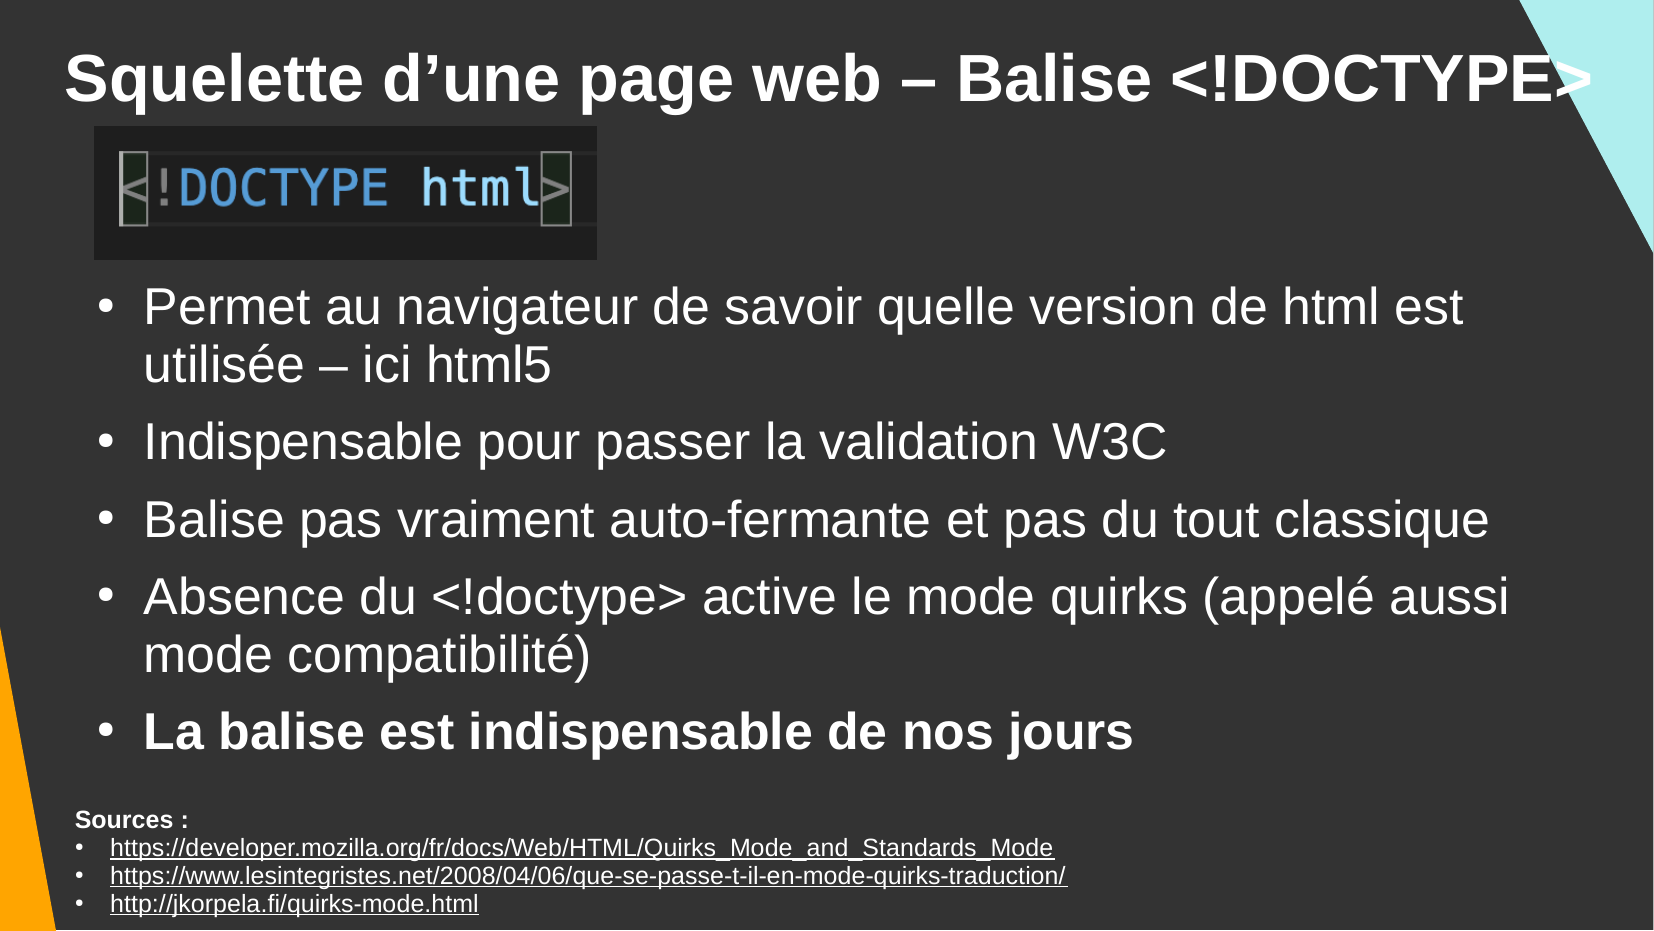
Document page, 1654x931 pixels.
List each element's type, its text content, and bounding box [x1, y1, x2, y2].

text_box [1519, 0, 1654, 255]
list Permet au navigateur de savoir quelle version de html est utilisée – ici html5 Indispensable pour passer la validation W3C Balise pas vraiment auto-fermante et pas du tout classique Absence du <!doctype> active le mode quirks (appelé aussi mode compatibilité) La balise est indispensable de nos jours [80, 278, 1635, 768]
text_box Sources : https://developer.mozilla.org/fr/docs/Web/HTML/Quirks_Mode_and_Standards_Mode https://www.lesintegristes.net/2008/04/06/que-se-passe-t-il-en-mode-quirks-traduction/ http://jkorpela.fi/quirks-mode.html [59, 798, 1546, 931]
title Squelette d’une page web – Balise <!DOCTYPE> [64, 40, 1635, 153]
picture [94, 126, 597, 260]
text_box [0, 627, 57, 931]
